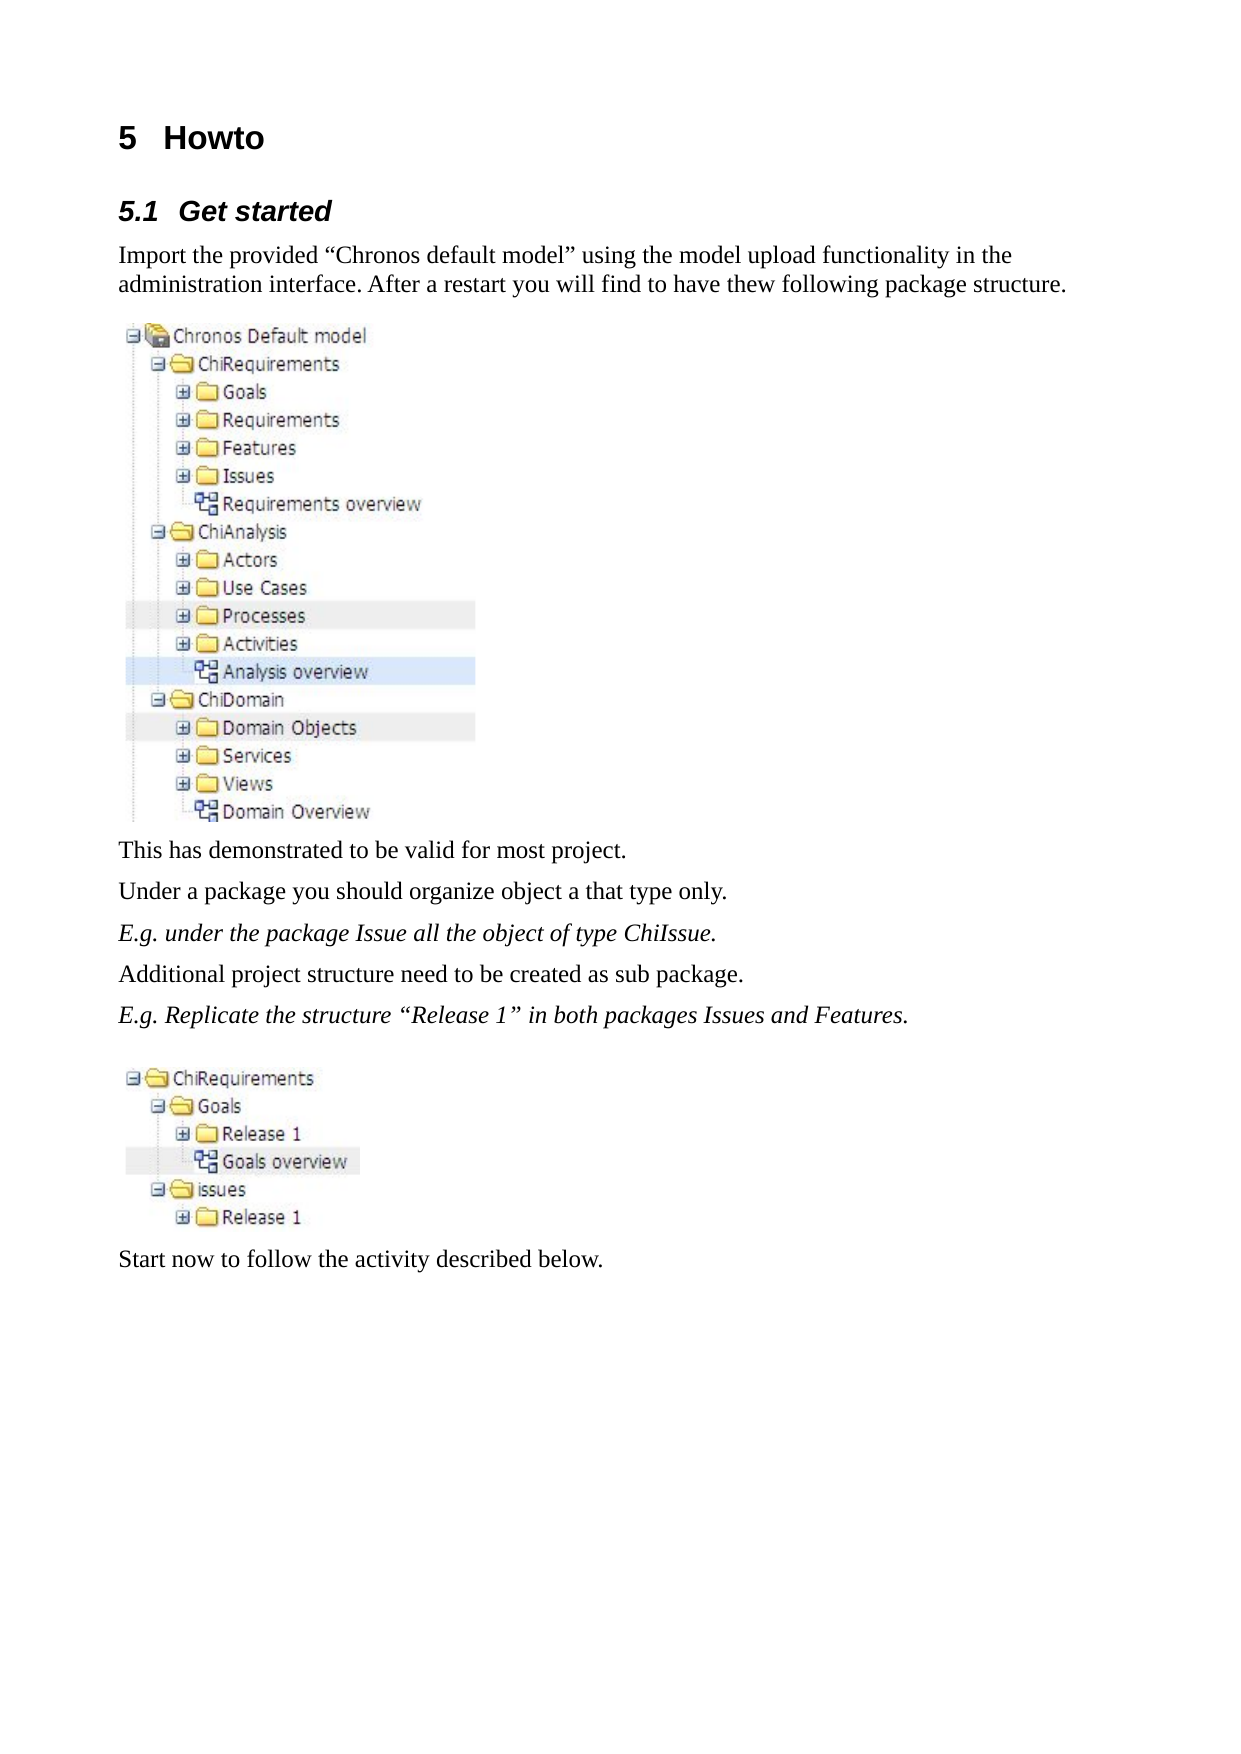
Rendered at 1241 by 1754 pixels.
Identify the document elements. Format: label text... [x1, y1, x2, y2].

text Start now to follow the activity described below. [118, 1041, 1122, 1273]
text Under a package you should organize object a that type only. [118, 876, 1122, 905]
subtitle Howto [118, 118, 1122, 157]
picture [125, 323, 476, 822]
text E.g. Replicate the structure “Release 1” in both packages Issues and Features. [118, 1000, 1122, 1029]
subtitle Get started [118, 194, 1122, 228]
picture [125, 1067, 360, 1232]
text E.g. under the package Issue all the object of type ChiIssue. [118, 918, 1122, 946]
text Additional project structure need to be created as sub package. [118, 959, 1122, 988]
text Import the provided “Chronos default model” using the model upload functionality in the administration interface. After a restart you will find to have thew following package structure. [118, 240, 1122, 298]
text This has demonstrated to be valid for most project. [118, 310, 1122, 864]
